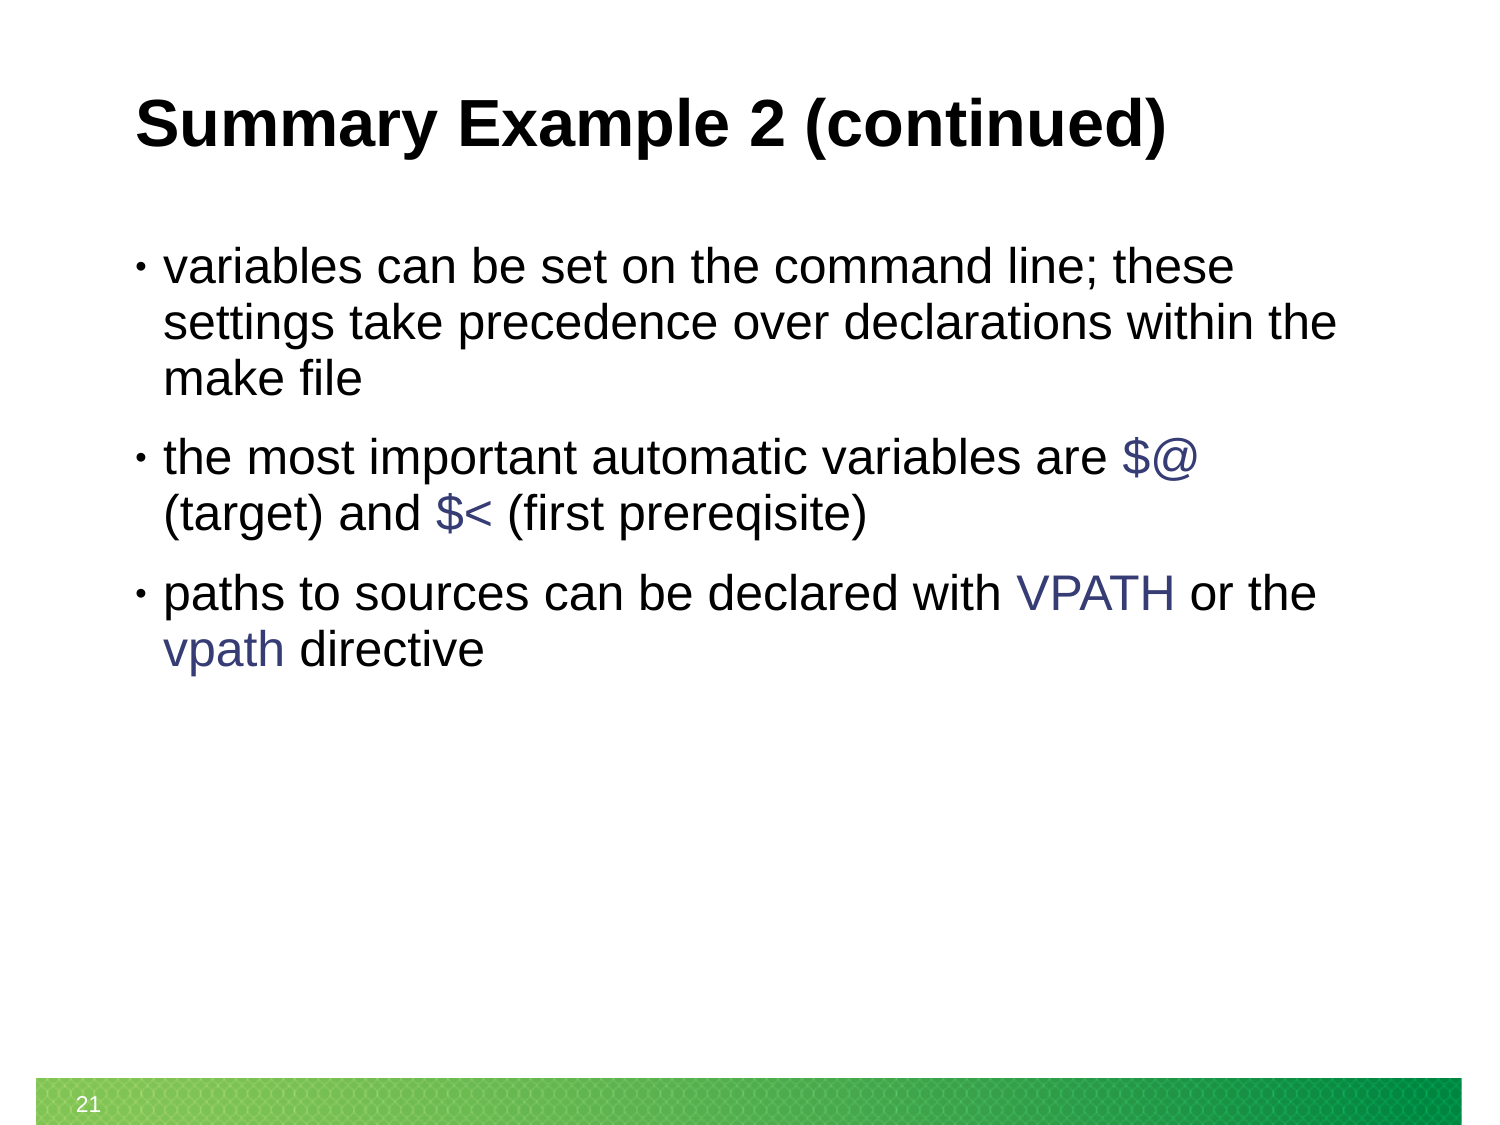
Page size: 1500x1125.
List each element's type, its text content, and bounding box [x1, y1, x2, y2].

title Summary Example 2 (continued) [135, 41, 1372, 204]
list variables can be set on the command line; these settings take precedence over declarations within the make file the most important automatic variables are $@ (target) and $< (first prereqisite) paths to sources can be declared with VPATH or the vpath directive [135, 238, 1372, 982]
picture [36, 1078, 1462, 1125]
